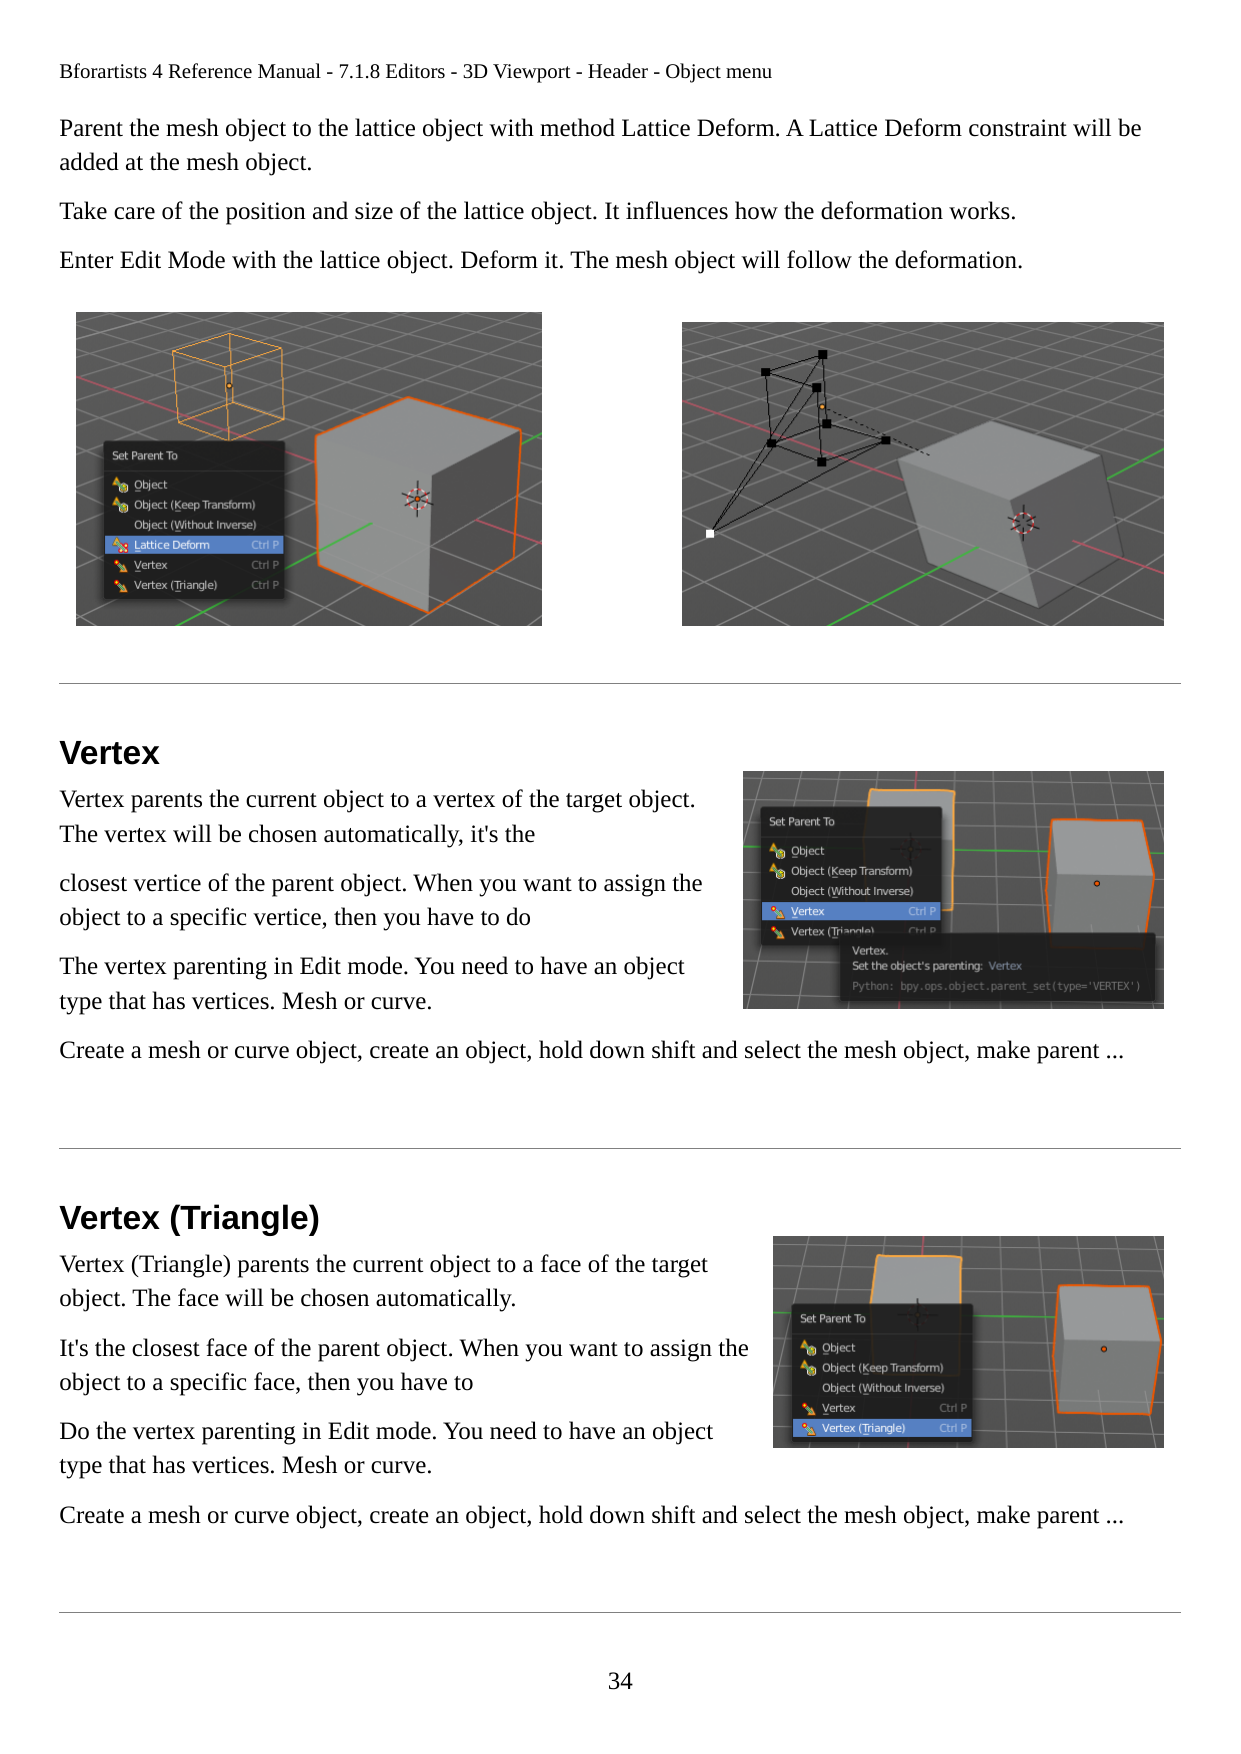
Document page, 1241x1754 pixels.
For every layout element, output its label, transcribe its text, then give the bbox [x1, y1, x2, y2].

text The vertex parenting in Edit mode. You need to have an object type that has vertices. Mesh or curve. [59, 951, 1181, 1014]
text Enter Edit Mode with the lattice object. Deform it. The mesh object will follow the deformation. [59, 245, 1181, 274]
subtitle Vertex [59, 733, 1181, 772]
text Create a mesh or curve object, create an object, hold down shift and select the mesh object, make parent ... [59, 1500, 1181, 1528]
text closest vertice of the parent object. When you want to assign the object to a specific vertice, then you have to do [59, 868, 743, 931]
picture [773, 1236, 1164, 1448]
text Parent the mesh object to the lattice object with method Lattice Deform. A Lattice Deform constraint will be added at the mesh object. [59, 113, 1181, 176]
subtitle Vertex (Triangle) [59, 1198, 1181, 1237]
text Vertex (Triangle) parents the current object to a face of the target object. The face will be chosen automatically. [59, 1249, 773, 1312]
picture [76, 312, 542, 626]
text Do the vertex parenting in Edit mode. You need to have an object type that has vertices. Mesh or curve. [59, 1416, 1181, 1479]
text It's the closest face of the parent object. When you want to assign the object to a specific face, then you have to [59, 1333, 773, 1396]
text Take care of the position and size of the lattice object. It influences how the deformation works. [59, 196, 1181, 225]
picture [743, 771, 1164, 1009]
text Vertex parents the current object to a vertex of the target object. The vertex will be chosen automatically, it's the [59, 784, 743, 847]
text Create a mesh or curve object, create an object, hold down shift and select the mesh object, make parent ... [59, 1035, 1181, 1063]
picture [682, 322, 1164, 626]
